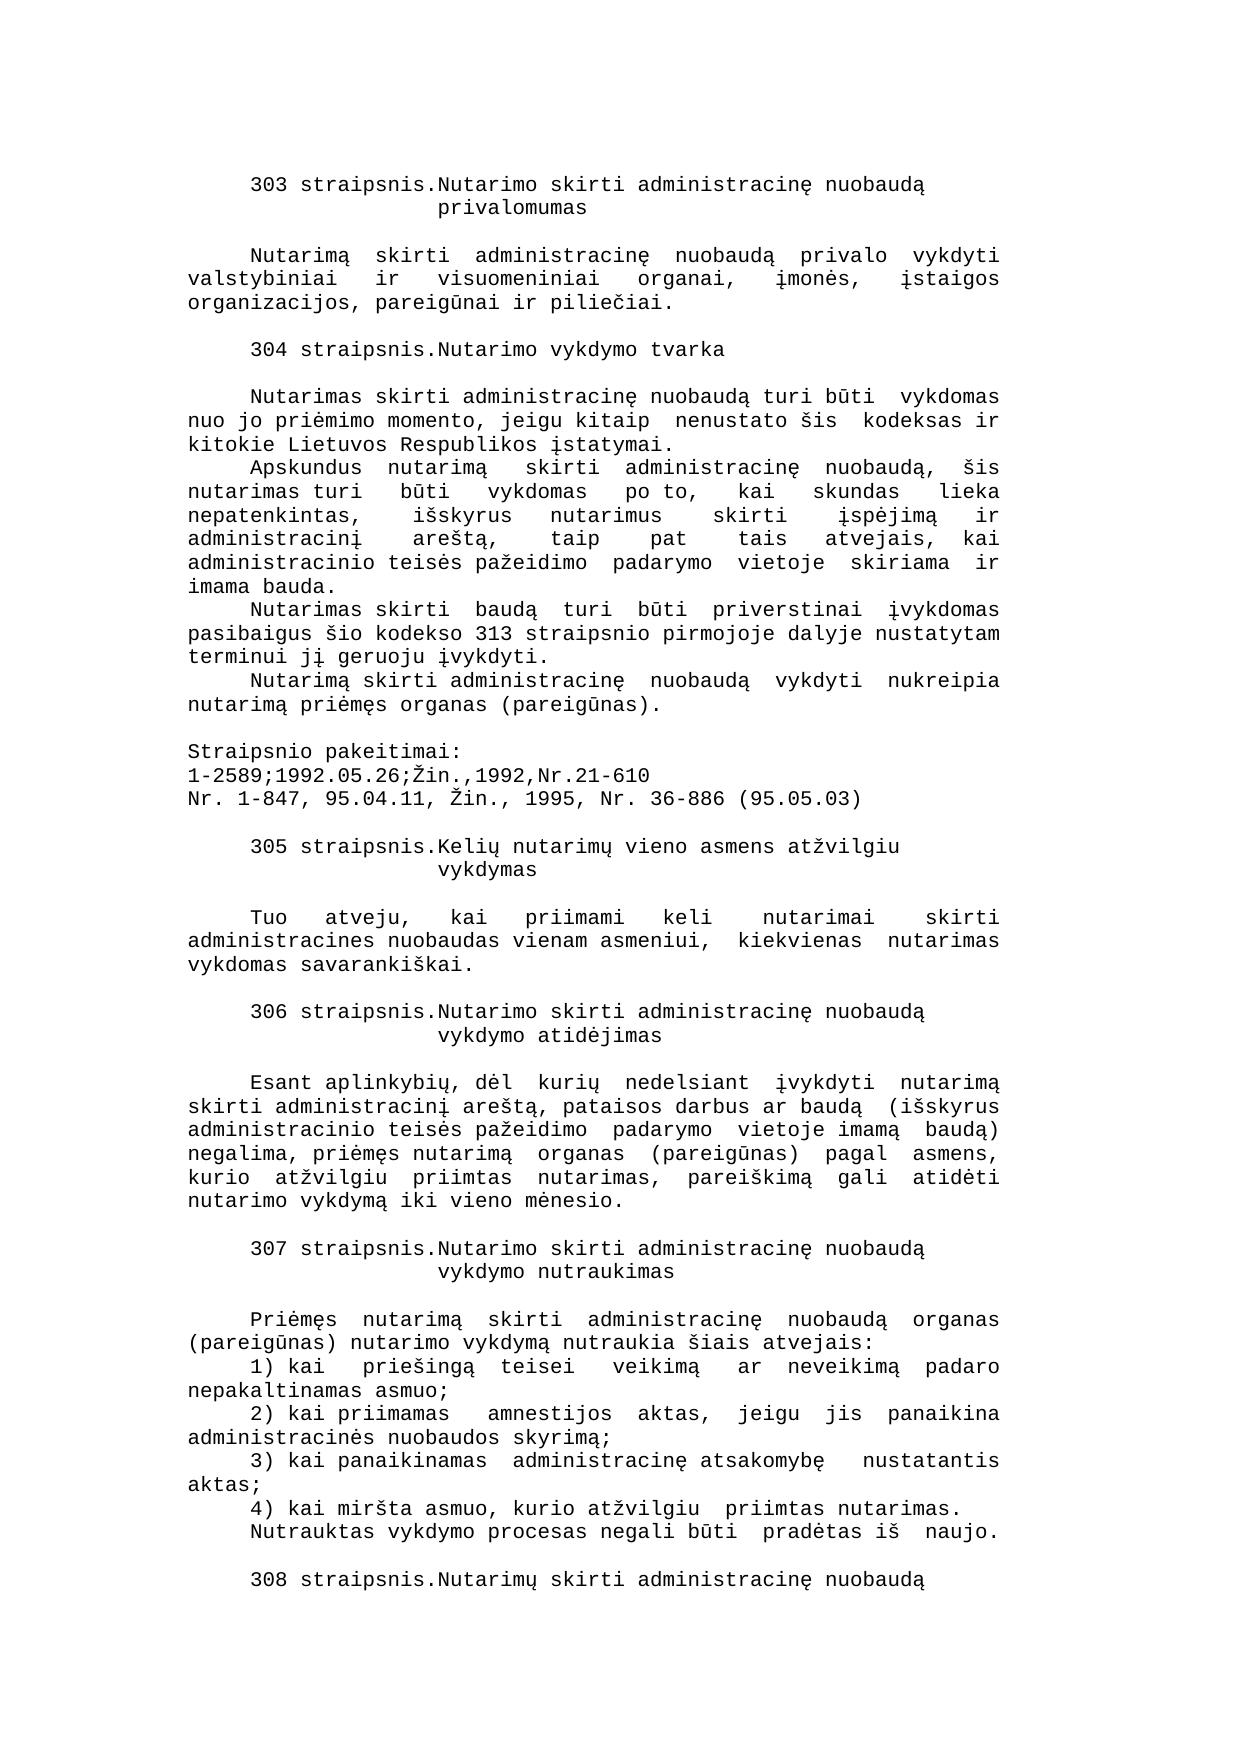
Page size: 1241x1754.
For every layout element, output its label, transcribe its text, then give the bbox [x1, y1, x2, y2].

text Nr. 1-847, 95.04.11, Žin., 1995, Nr. 36-886 (95.05.03) [187, 788, 1053, 812]
text kitokie Lietuvos Respublikos įstatymai. [187, 434, 1053, 457]
text vykdymo atidėjimas [187, 1025, 1053, 1048]
text Nutarimas skirti baudą turi būti priverstinai įvykdomas [187, 599, 1053, 623]
text aktas; [187, 1474, 1053, 1498]
text administracinio teisės pažeidimo padarymo vietoje imamą baudą) [187, 1119, 1053, 1143]
text imama bauda. [187, 576, 1053, 599]
text nutarimo vykdymą iki vieno mėnesio. [187, 1190, 1053, 1214]
text Nutarimą skirti administracinę nuobaudą privalo vykdyti [187, 244, 1053, 268]
text 303 straipsnis.Nutarimo skirti administracinę nuobaudą [187, 174, 1053, 197]
text 307 straipsnis.Nutarimo skirti administracinę nuobaudą [187, 1238, 1053, 1261]
text 306 straipsnis.Nutarimo skirti administracinę nuobaudą [187, 1001, 1053, 1025]
text privalomumas [187, 197, 1053, 221]
text Straipsnio pakeitimai: [187, 741, 1053, 765]
text 304 straipsnis.Nutarimo vykdymo tvarka [187, 339, 1053, 363]
text skirti administracinį areštą, pataisos darbus ar baudą (išskyrus [187, 1096, 1053, 1119]
text 2) kai priimamas amnestijos aktas, jeigu jis panaikina [187, 1403, 1053, 1427]
text administracinio teisės pažeidimo padarymo vietoje skiriama ir [187, 552, 1053, 576]
text 3) kai panaikinamas administracinę atsakomybę nustatantis [187, 1451, 1053, 1474]
text pasibaigus šio kodekso 313 straipsnio pirmojoje dalyje nustatytam [187, 623, 1053, 647]
text kurio atžvilgiu priimtas nutarimas, pareiškimą gali atidėti [187, 1167, 1053, 1190]
text 1-2589;1992.05.26;Žin.,1992,Nr.21-610 [187, 765, 1053, 788]
text nutarimą priėmęs organas (pareigūnas). [187, 694, 1053, 717]
text Nutarimą skirti administracinę nuobaudą vykdyti nukreipia [187, 670, 1053, 694]
text (pareigūnas) nutarimo vykdymą nutraukia šiais atvejais: [187, 1332, 1053, 1356]
text valstybiniai ir visuomeniniai organai, įmonės, įstaigos [187, 268, 1053, 292]
text 4) kai miršta asmuo, kurio atžvilgiu priimtas nutarimas. [187, 1498, 1053, 1521]
text vykdymas [187, 859, 1053, 883]
text Priėmęs nutarimą skirti administracinę nuobaudą organas [187, 1309, 1053, 1332]
text organizacijos, pareigūnai ir piliečiai. [187, 292, 1053, 316]
text nuo jo priėmimo momento, jeigu kitaip nenustato šis kodeksas ir [187, 410, 1053, 434]
text 1) kai priešingą teisei veikimą ar neveikimą padaro [187, 1356, 1053, 1379]
text administracinės nuobaudos skyrimą; [187, 1427, 1053, 1451]
text administracines nuobaudas vienam asmeniui, kiekvienas nutarimas [187, 930, 1053, 954]
text Tuo atveju, kai priimami keli nutarimai skirti [187, 907, 1053, 930]
text vykdymo nutraukimas [187, 1261, 1053, 1285]
text terminui jį geruoju įvykdyti. [187, 647, 1053, 670]
text nepakaltinamas asmuo; [187, 1379, 1053, 1403]
text nepatenkintas, išskyrus nutarimus skirti įspėjimą ir [187, 505, 1053, 528]
text 305 straipsnis.Kelių nutarimų vieno asmens atžvilgiu [187, 836, 1053, 859]
text vykdomas savarankiškai. [187, 954, 1053, 978]
text Apskundus nutarimą skirti administracinę nuobaudą, šis [187, 457, 1053, 481]
text Esant aplinkybių, dėl kurių nedelsiant įvykdyti nutarimą [187, 1072, 1053, 1096]
text 308 straipsnis.Nutarimų skirti administracinę nuobaudą [187, 1569, 1053, 1592]
text Nutrauktas vykdymo procesas negali būti pradėtas iš naujo. [187, 1521, 1053, 1545]
text negalima, priėmęs nutarimą organas (pareigūnas) pagal asmens, [187, 1143, 1053, 1167]
text administracinį areštą, taip pat tais atvejais, kai [187, 528, 1053, 552]
text nutarimas turi būti vykdomas po to, kai skundas lieka [187, 481, 1053, 505]
text Nutarimas skirti administracinę nuobaudą turi būti vykdomas [187, 386, 1053, 410]
